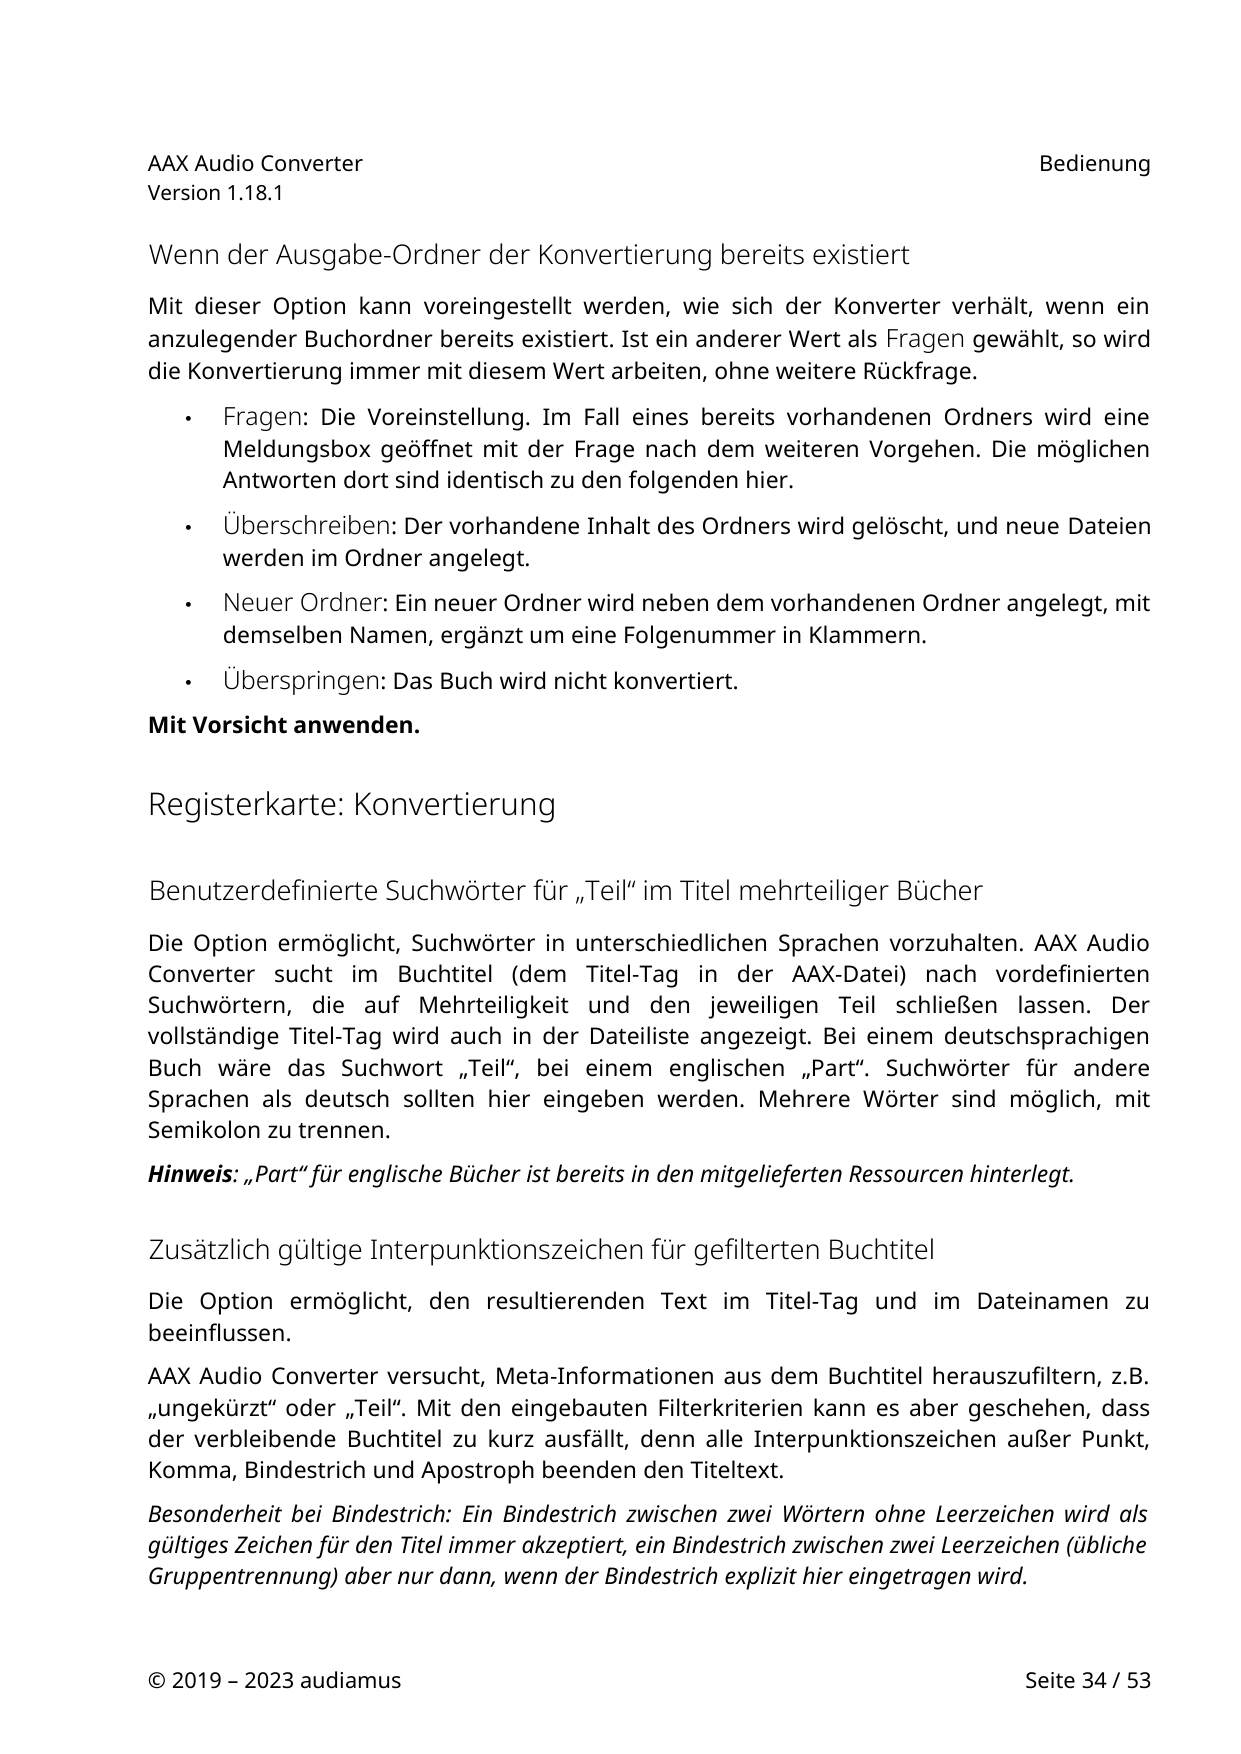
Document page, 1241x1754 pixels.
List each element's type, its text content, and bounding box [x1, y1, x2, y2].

subtitle Registerkarte: Konvertierung [148, 782, 1152, 825]
text Mit dieser Option kann voreingestellt werden, wie sich der Konverter verhält, wenn ein anzulegender Buchordner bereits existiert. Ist ein anderer Wert als Fragen gewählt, so wird die Konvertierung immer mit diesem Wert arbeiten, ohne weitere Rückfrage. [148, 290, 1152, 386]
subtitle Zusätzlich gültige Interpunktionszeichen für gefilterten Buchtitel [142, 1231, 1152, 1268]
list Fragen: Die Voreinstellung. Im Fall eines bereits vorhandenen Ordners wird eine Meldungsbox geöffnet mit der Frage nach dem weiteren Vorgehen. Die möglichen Antworten dort sind identisch zu den folgenden hier. [185, 399, 1152, 495]
text Besonderheit bei Bindestrich: Ein Bindestrich zwischen zwei Wörtern ohne Leerzeichen wird als gültiges Zeichen für den Titel immer akzeptiert, ein Bindestrich zwischen zwei Leerzeichen (übliche Gruppentrennung) aber nur dann, wenn der Bindestrich explizit hier eingetragen wird. [148, 1498, 1152, 1591]
text AAX Audio Converter versucht, Meta-Informationen aus dem Buchtitel herauszufiltern, z.B. „ungekürzt“ oder „Teil“. Mit den eingebauten Filterkriterien kann es aber geschehen, dass der verbleibende Buchtitel zu kurz ausfällt, denn alle Interpunktionszeichen außer Punkt, Komma, Bindestrich und Apostroph beenden den Titeltext. [148, 1360, 1152, 1485]
subtitle Benutzerdefinierte Suchwörter für „Teil“ im Titel mehrteiliger Bücher [142, 872, 1152, 909]
list Überschreiben: Der vorhandene Inhalt des Ordners wird gelöscht, und neue Dateien werden im Ordner angelegt. [185, 507, 1152, 573]
text Die Option ermöglicht, den resultierenden Text im Titel-Tag und im Dateinamen zu beeinflussen. [148, 1285, 1152, 1348]
list Neuer Ordner: Ein neuer Ordner wird neben dem vorhandenen Ordner angelegt, mit demselben Namen, ergänzt um eine Folgenummer in Klammern. [185, 585, 1152, 650]
list Überspringen: Das Buch wird nicht konvertiert. [185, 663, 1152, 697]
text Mit Vorsicht anwenden. [148, 709, 1152, 740]
text Hinweis: „Part“ für englische Bücher ist bereits in den mitgelieferten Ressourcen hinterlegt. [148, 1158, 1152, 1189]
text Die Option ermöglicht, Suchwörter in unterschiedlichen Sprachen vorzuhalten. AAX Audio Converter sucht im Buchtitel (dem Titel-Tag in der AAX-Datei) nach vordefinierten Suchwörtern, die auf Mehrteiligkeit und den jeweiligen Teil schließen lassen. Der vollständige Titel-Tag wird auch in der Dateiliste angezeigt. Bei einem deutschsprachigen Buch wäre das Suchwort „Teil“, bei einem englischen „Part“. Suchwörter für andere Sprachen als deutsch sollten hier eingeben werden. Mehrere Wörter sind möglich, mit Semikolon zu trennen. [148, 927, 1152, 1145]
subtitle Wenn der Ausgabe-Ordner der Konvertierung bereits existiert [142, 235, 1152, 272]
